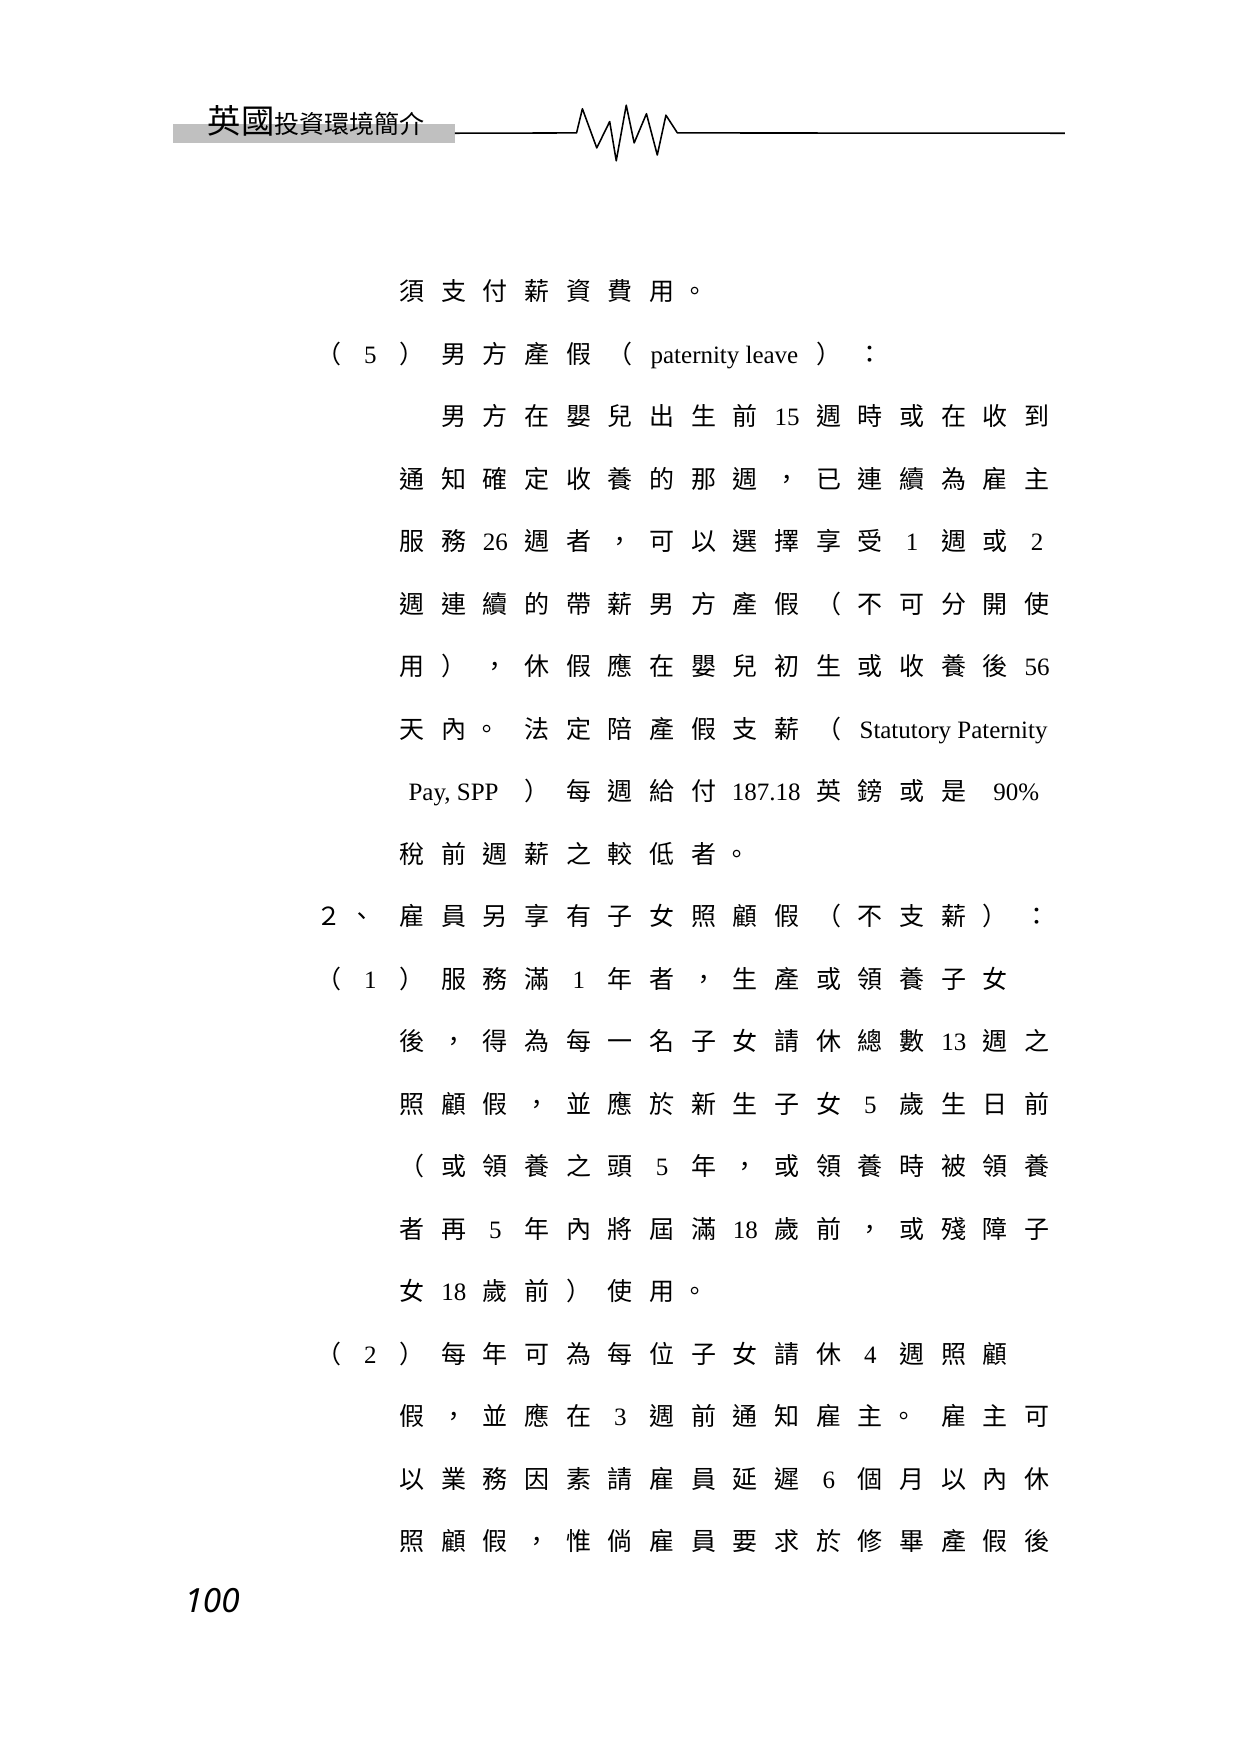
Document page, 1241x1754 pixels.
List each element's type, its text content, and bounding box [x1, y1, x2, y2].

text ２、雇員另享有子女照顧假（不支薪）： [281, 875, 1058, 938]
text 男方在嬰兒出生前15週時或在收到通知確定收養的那週，已連續為雇主服務26週者，可以選擇享受1週或2週連續的帶薪男方產假（不可分開使用），休假應在嬰兒初生或收養後56天內。法定陪產假支薪（Statutory Paternity Pay, SPP）每週給付187.18英鎊或是90%稅前週薪之較低者。 [367, 375, 1058, 875]
text （5）男方產假（paternity leave）： [306, 313, 1058, 375]
text （1）服務滿1年者，生產或領養子女後，得為每一名子女請休總數13週之照顧假，並應於新生子女5歲生日前（或領養之頭5年，或領養時被領養者再5年內將屆滿18歲前，或殘障子女18歲前）使用。 [306, 938, 1058, 1313]
text （2）每年可為每位子女請休4週照顧假，並應在3週前通知雇主。雇主可以業務因素請雇員延遲6個月以內休照顧假，惟倘雇員要求於修畢產假後 [306, 1313, 1058, 1563]
text 須支付薪資費用。 [367, 250, 1058, 313]
